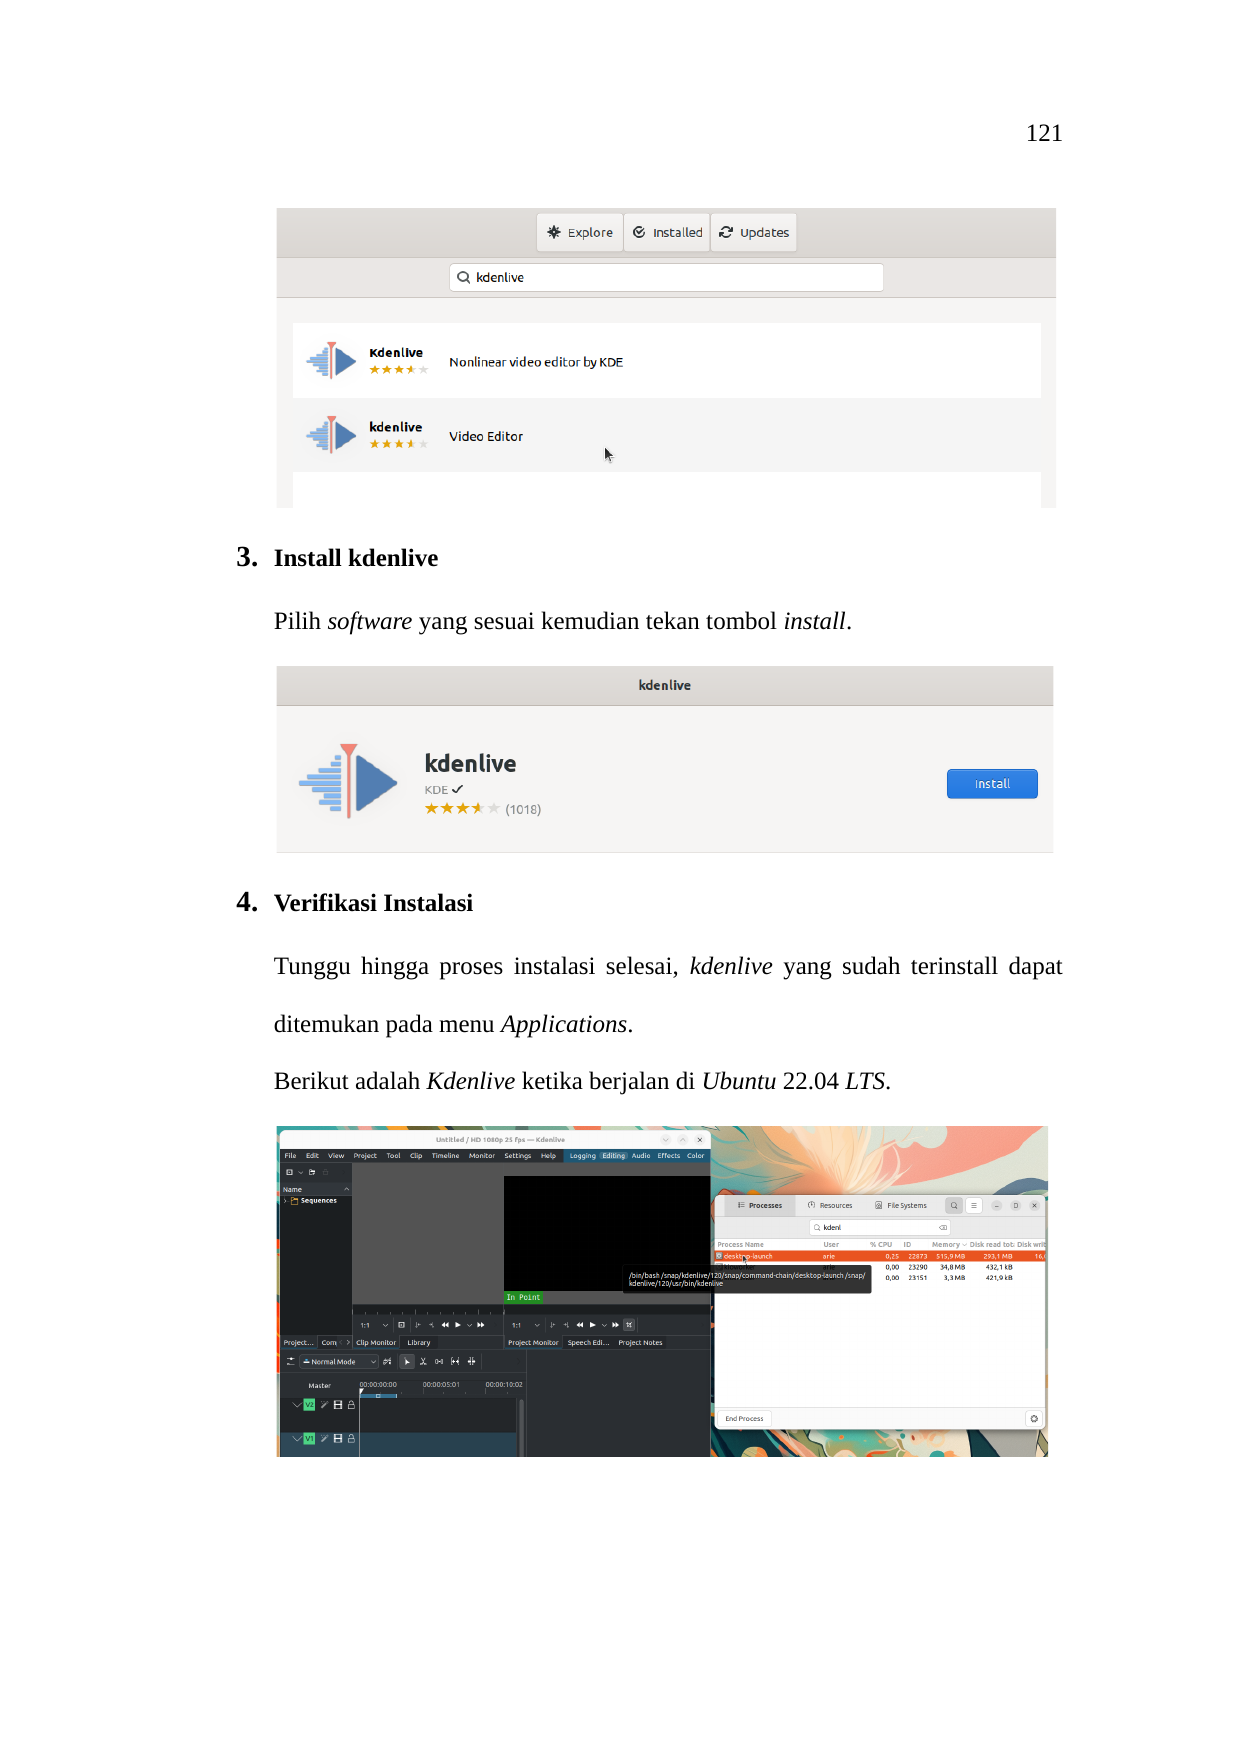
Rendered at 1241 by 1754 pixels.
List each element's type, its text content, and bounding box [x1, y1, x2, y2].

list Berikut adalah Kdenlive ketika berjalan di Ubuntu 22.04 LTS. [236, 1066, 1063, 1095]
picture [276, 1126, 1049, 1457]
list Pilih software yang sesuai kemudian tekan tombol install. [236, 606, 1063, 635]
list Verifikasi Instalasi [236, 884, 1063, 918]
list Install kdenlive [236, 539, 1063, 573]
list Tunggu hingga proses instalasi selesai, kdenlive yang sudah terinstall dapat ditemukan pada menu Applications. [236, 951, 1063, 1038]
picture [276, 208, 1057, 508]
picture [276, 666, 1054, 853]
